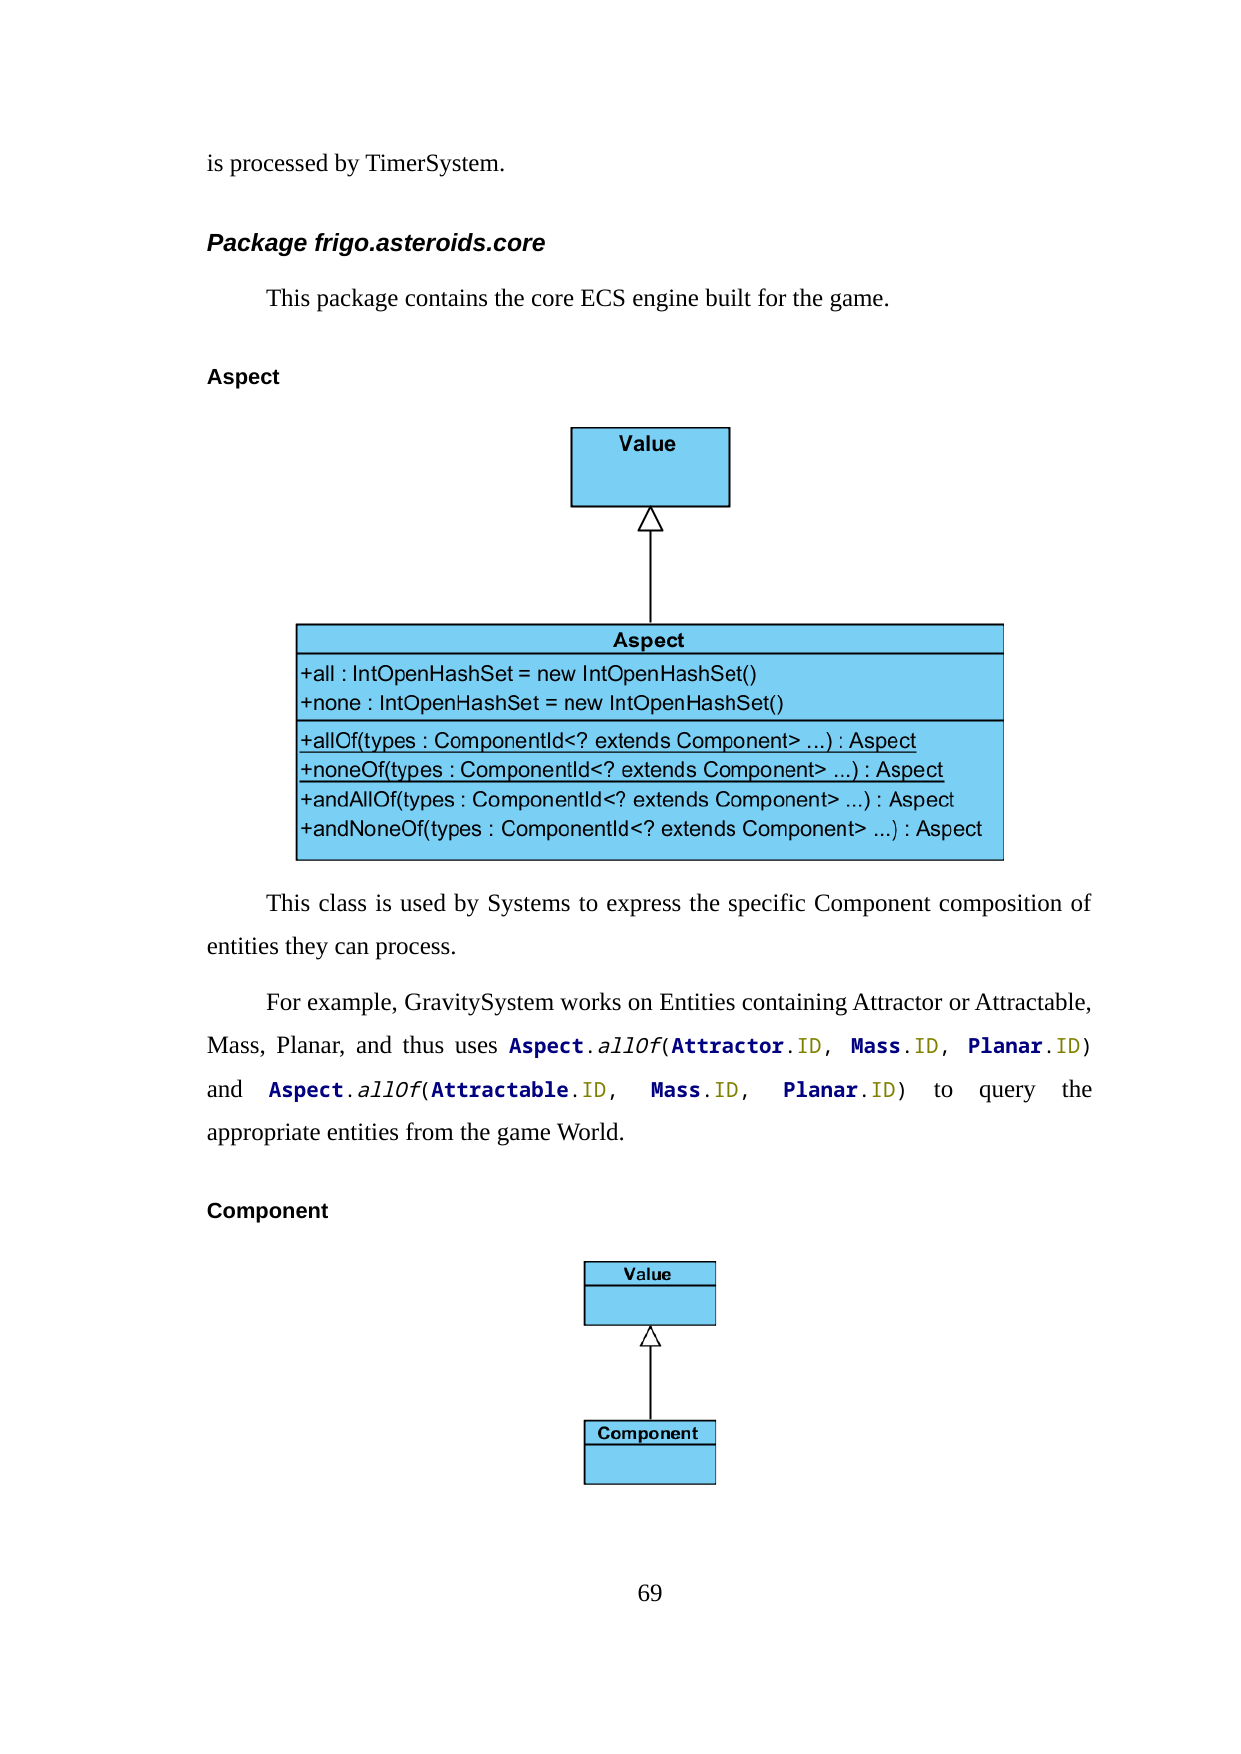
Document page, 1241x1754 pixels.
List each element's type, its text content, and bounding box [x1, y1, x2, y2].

text is processed by TimerSystem. [207, 148, 1093, 176]
picture [583, 1261, 717, 1485]
picture [295, 427, 1004, 861]
subtitle Component [207, 1198, 1093, 1223]
subtitle Aspect [207, 364, 1093, 389]
subtitle Package frigo.asteroids.core [207, 228, 1093, 257]
text This class is used by Systems to express the specific Component composition of entities they can process. [207, 888, 1093, 960]
text For example, GravitySystem works on Entities containing Attractor or Attractable, Mass, Planar, and thus uses Aspect.allOf(Attractor.ID, Mass.ID, Planar.ID) and Aspect.allOf(Attractable.ID, Mass.ID, Planar.ID) to query the appropriate entities from the game World. [207, 987, 1093, 1146]
text This package contains the core ECS engine built for the game. [207, 283, 1093, 312]
